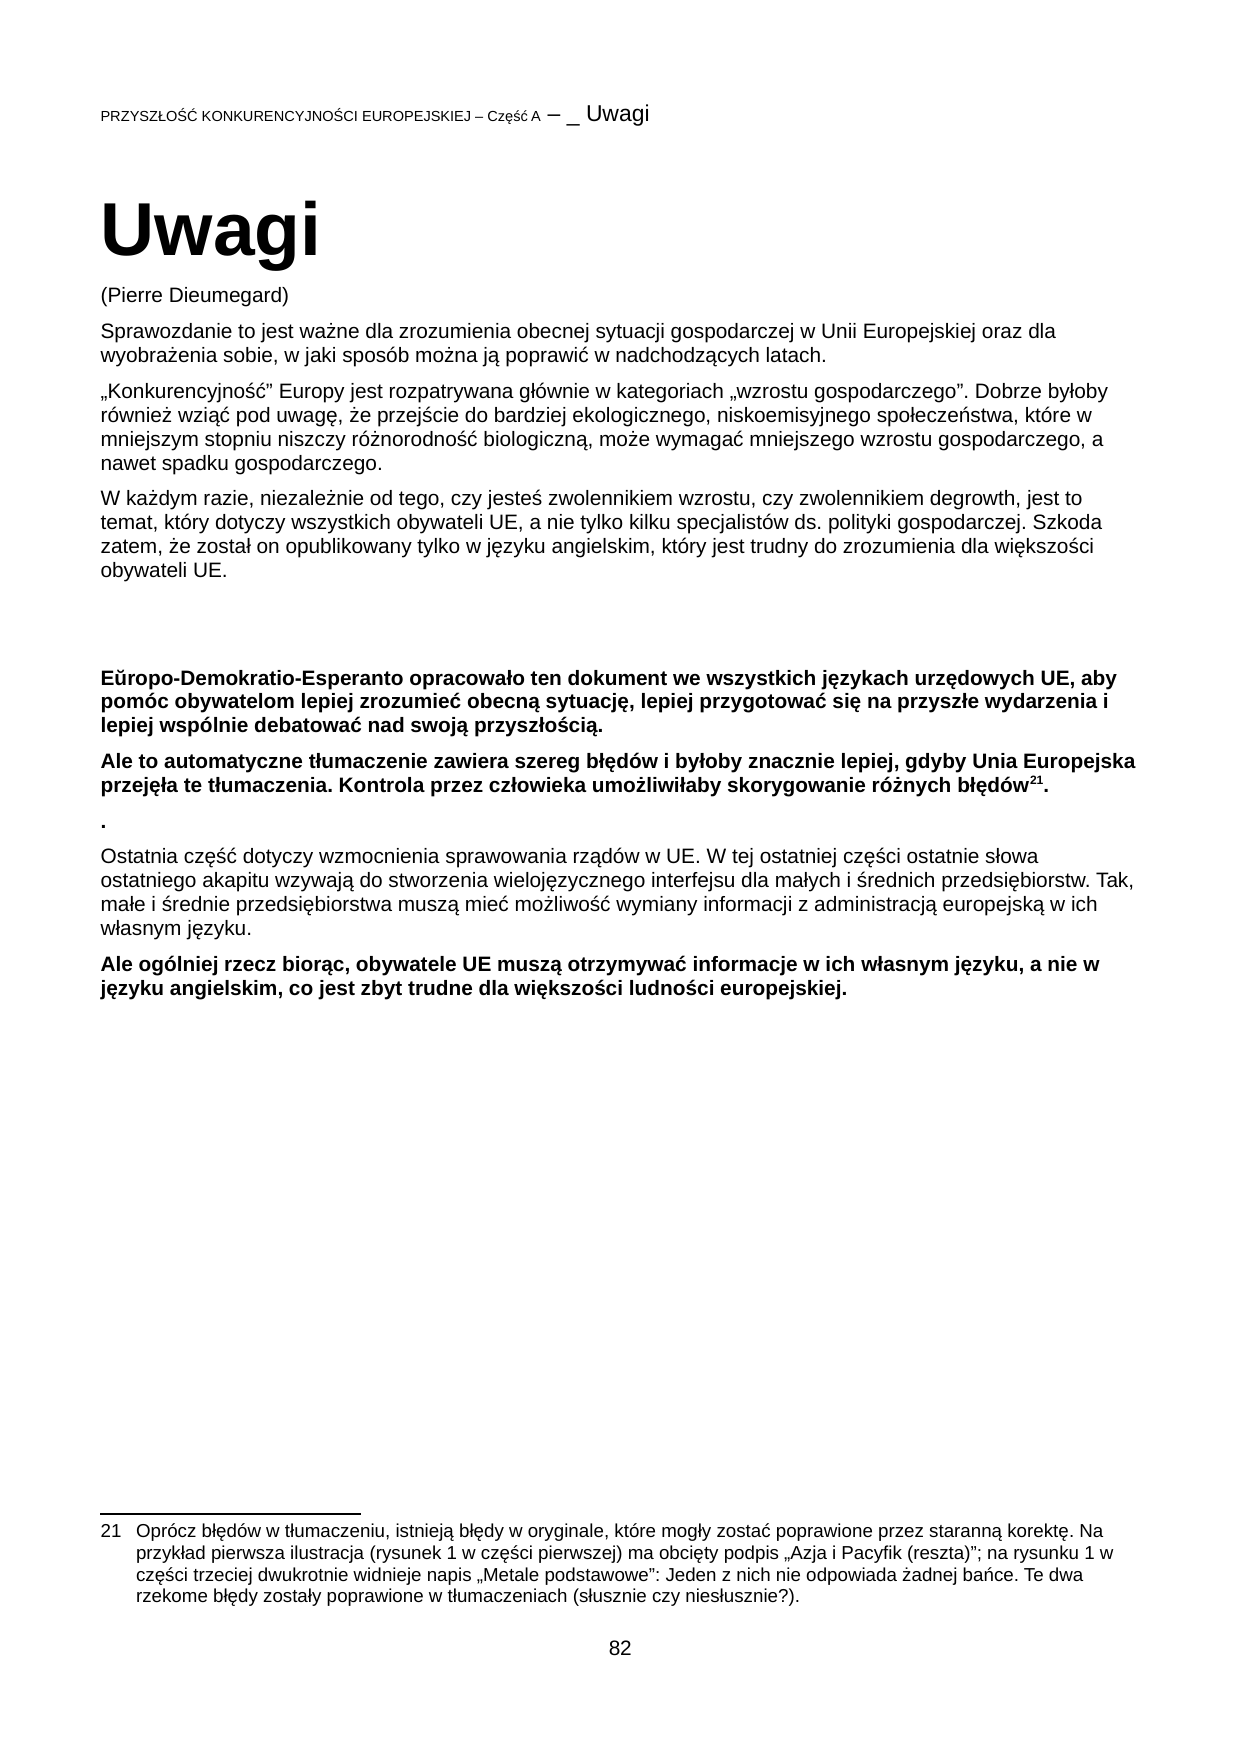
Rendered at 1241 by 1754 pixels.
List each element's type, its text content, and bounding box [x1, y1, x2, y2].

text Sprawozdanie to jest ważne dla zrozumienia obecnej sytuacji gospodarczej w Unii Europejskiej oraz dla wyobrażenia sobie, w jaki sposób można ją poprawić w nadchodzących latach. [100, 319, 1140, 367]
text Oprócz błędów w tłumaczeniu, istnieją błędy w oryginale, które mogły zostać poprawione przez staranną korektę. Na przykład pierwsza ilustracja (rysunek 1 w części pierwszej) ma obcięty podpis „Azja i Pacyfik (reszta)”; na rysunku 1 w części trzeciej dwukrotnie widnieje napis „Metale podstawowe”: Jeden z nich nie odpowiada żadnej bańce. Te dwa rzekome błędy zostały poprawione w tłumaczeniach (słusznie czy niesłusznie?). [100, 1520, 1140, 1606]
text (Pierre Dieumegard) [100, 283, 1140, 307]
text Eŭropo-Demokratio-Esperanto opracowało ten dokument we wszystkich językach urzędowych UE, aby pomóc obywatelom lepiej zrozumieć obecną sytuację, lepiej przygotować się na przyszłe wydarzenia i lepiej wspólnie debatować nad swoją przyszłością. [100, 665, 1140, 737]
subtitle Uwagi [100, 184, 1140, 271]
text . [100, 809, 1140, 833]
text Ale to automatyczne tłumaczenie zawiera szereg błędów i byłoby znacznie lepiej, gdyby Unia Europejska przejęła te tłumaczenia. Kontrola przez człowieka umożliwiłaby skorygowanie różnych błędów. [100, 749, 1140, 797]
text Ale ogólniej rzecz biorąc, obywatele UE muszą otrzymywać informacje w ich własnym języku, a nie w języku angielskim, co jest zbyt trudne dla większości ludności europejskiej. [100, 952, 1140, 1000]
text „Konkurencyjność” Europy jest rozpatrywana głównie w kategoriach „wzrostu gospodarczego”. Dobrze byłoby również wziąć pod uwagę, że przejście do bardziej ekologicznego, niskoemisyjnego społeczeństwa, które w mniejszym stopniu niszczy różnorodność biologiczną, może wymagać mniejszego wzrostu gospodarczego, a nawet spadku gospodarczego. [100, 379, 1140, 474]
text Ostatnia część dotyczy wzmocnienia sprawowania rządów w UE. W tej ostatniej części ostatnie słowa ostatniego akapitu wzywają do stworzenia wielojęzycznego interfejsu dla małych i średnich przedsiębiorstw. Tak, małe i średnie przedsiębiorstwa muszą mieć możliwość wymiany informacji z administracją europejską w ich własnym języku. [100, 844, 1140, 940]
text W każdym razie, niezależnie od tego, czy jesteś zwolennikiem wzrostu, czy zwolennikiem degrowth, jest to temat, który dotyczy wszystkich obywateli UE, a nie tylko kilku specjalistów ds. polityki gospodarczej. Szkoda zatem, że został on opublikowany tylko w języku angielskim, który jest trudny do zrozumienia dla większości obywateli UE. [100, 486, 1140, 582]
